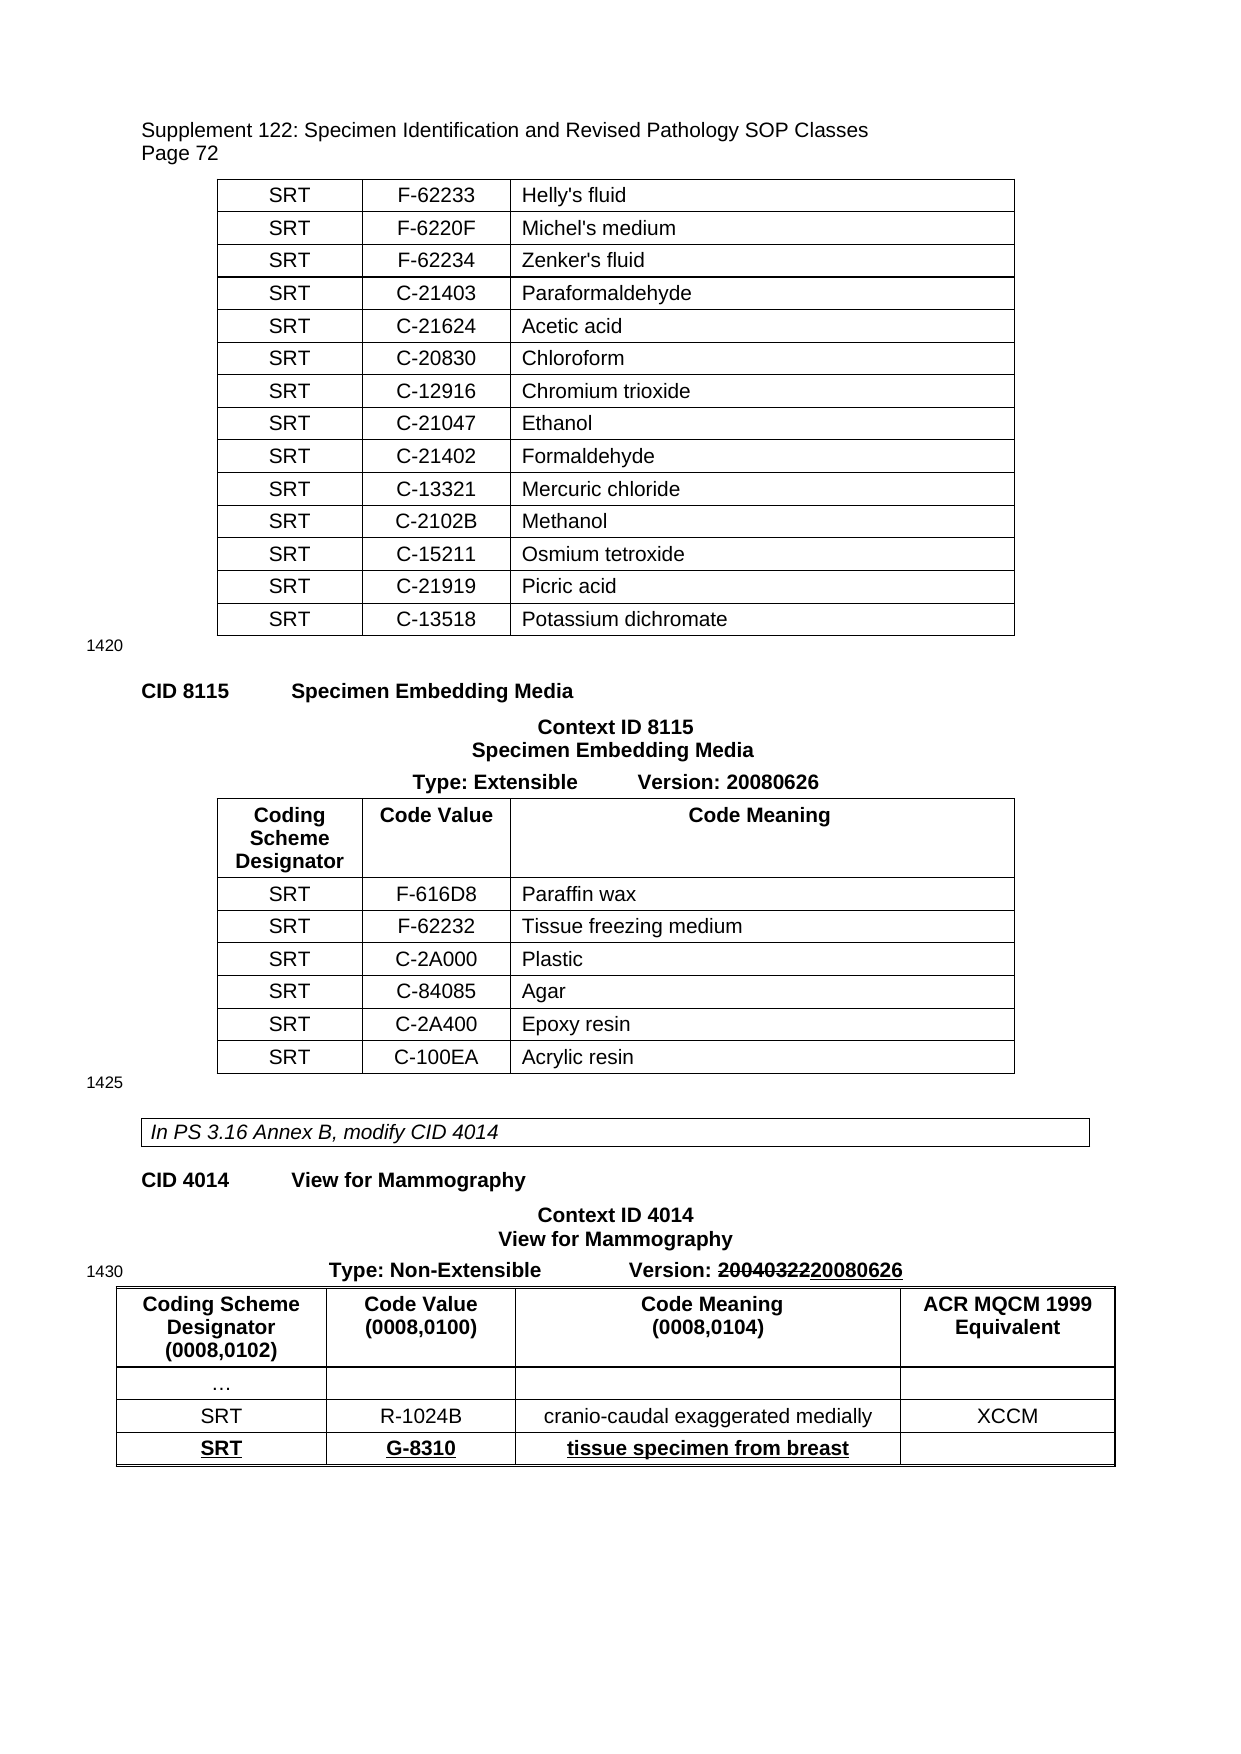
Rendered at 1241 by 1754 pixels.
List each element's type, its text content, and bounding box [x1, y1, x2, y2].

subtitle CID 8115 Specimen Embedding Media [141, 680, 1090, 703]
table_cell F-6220F [363, 212, 510, 244]
table_cell C-100EA [363, 1041, 510, 1073]
table_cell C-2102B [363, 506, 510, 537]
table_cell Helly's fluid [511, 180, 1014, 211]
table_cell cranio-caudal exaggerated medially [516, 1400, 900, 1432]
table_cell tissue specimen from breast [516, 1433, 900, 1464]
table_cell SRT [218, 943, 362, 975]
table_cell [901, 1368, 1114, 1399]
table_cell Acrylic resin [511, 1041, 1014, 1073]
table_cell C-2A000 [363, 943, 510, 975]
table_cell Formaldehyde [511, 440, 1014, 472]
text Type: Non-Extensible Version: 2004032220080626 [141, 1259, 1090, 1282]
table_header Code Meaning [511, 799, 1014, 877]
table_cell SRT [218, 1041, 362, 1073]
table_cell C-13518 [363, 604, 510, 635]
table_cell Osmium tetroxide [511, 538, 1014, 570]
table_cell SRT [218, 506, 362, 537]
table_cell SRT [218, 180, 362, 211]
table_cell C-21403 [363, 278, 510, 309]
table_cell G-8310 [327, 1433, 515, 1464]
table_cell Epoxy resin [511, 1009, 1014, 1040]
table_header Coding Scheme Designator [218, 799, 362, 877]
table_cell C-15211 [363, 538, 510, 570]
table_cell Agar [511, 976, 1014, 1007]
table_cell Zenker's fluid [511, 245, 1014, 276]
table_cell SRT [218, 343, 362, 374]
table_cell F-62232 [363, 911, 510, 942]
table_cell SRT [218, 976, 362, 1007]
table_cell Paraffin wax [511, 878, 1014, 910]
table_cell Acetic acid [511, 310, 1014, 342]
subtitle CID 4014 View for Mammography [141, 1168, 1090, 1191]
table_cell SRT [218, 571, 362, 602]
text Context ID 4014 View for Mammography [141, 1204, 1090, 1250]
table_cell C-84085 [363, 976, 510, 1007]
table_cell Michel's medium [511, 212, 1014, 244]
table_cell Paraformaldehyde [511, 278, 1014, 309]
text In PS 3.16 Annex B, modify CID 4014 [142, 1119, 1089, 1146]
table_header Code Value (0008,0100) [327, 1289, 515, 1366]
table_cell SRT [218, 473, 362, 504]
table_cell SRT [218, 278, 362, 309]
table_cell SRT [218, 604, 362, 635]
table_cell [901, 1433, 1114, 1464]
table_cell C-12916 [363, 375, 510, 407]
table_cell [327, 1368, 515, 1399]
table_cell SRT [218, 408, 362, 439]
table_cell SRT [117, 1433, 326, 1464]
table_cell C-20830 [363, 343, 510, 374]
table_cell F-616D8 [363, 878, 510, 910]
table_cell C-21402 [363, 440, 510, 472]
table_cell Picric acid [511, 571, 1014, 602]
table_cell C-2A400 [363, 1009, 510, 1040]
table_cell C-21624 [363, 310, 510, 342]
table_cell F-62234 [363, 245, 510, 276]
table_cell … [117, 1368, 326, 1399]
table_cell C-21047 [363, 408, 510, 439]
table_cell SRT [218, 310, 362, 342]
table_header ACR MQCM 1999 Equivalent [901, 1289, 1114, 1366]
table_cell SRT [218, 440, 362, 472]
table_header Code Meaning (0008,0104) [516, 1289, 900, 1366]
table_cell [516, 1368, 900, 1399]
table_cell SRT [218, 212, 362, 244]
table_cell SRT [117, 1400, 326, 1432]
table_cell Methanol [511, 506, 1014, 537]
table_cell SRT [218, 538, 362, 570]
table_cell F-62233 [363, 180, 510, 211]
table_cell R-1024B [327, 1400, 515, 1432]
table_cell Potassium dichromate [511, 604, 1014, 635]
table_cell SRT [218, 911, 362, 942]
table_cell Chromium trioxide [511, 375, 1014, 407]
table_cell SRT [218, 1009, 362, 1040]
table_cell XCCM [901, 1400, 1114, 1432]
text Context ID 8115 Specimen Embedding Media [141, 716, 1090, 762]
table_cell SRT [218, 878, 362, 910]
table_cell C-13321 [363, 473, 510, 504]
table_cell SRT [218, 375, 362, 407]
table_cell Mercuric chloride [511, 473, 1014, 504]
table_header Code Value [363, 799, 510, 877]
table_cell Plastic [511, 943, 1014, 975]
table_cell C-21919 [363, 571, 510, 602]
text Type: Extensible Version: 20080626 [141, 771, 1090, 794]
table_header Coding Scheme Designator (0008,0102) [117, 1289, 326, 1366]
table_cell Tissue freezing medium [511, 911, 1014, 942]
table_cell SRT [218, 245, 362, 276]
table_cell Ethanol [511, 408, 1014, 439]
table_cell Chloroform [511, 343, 1014, 374]
